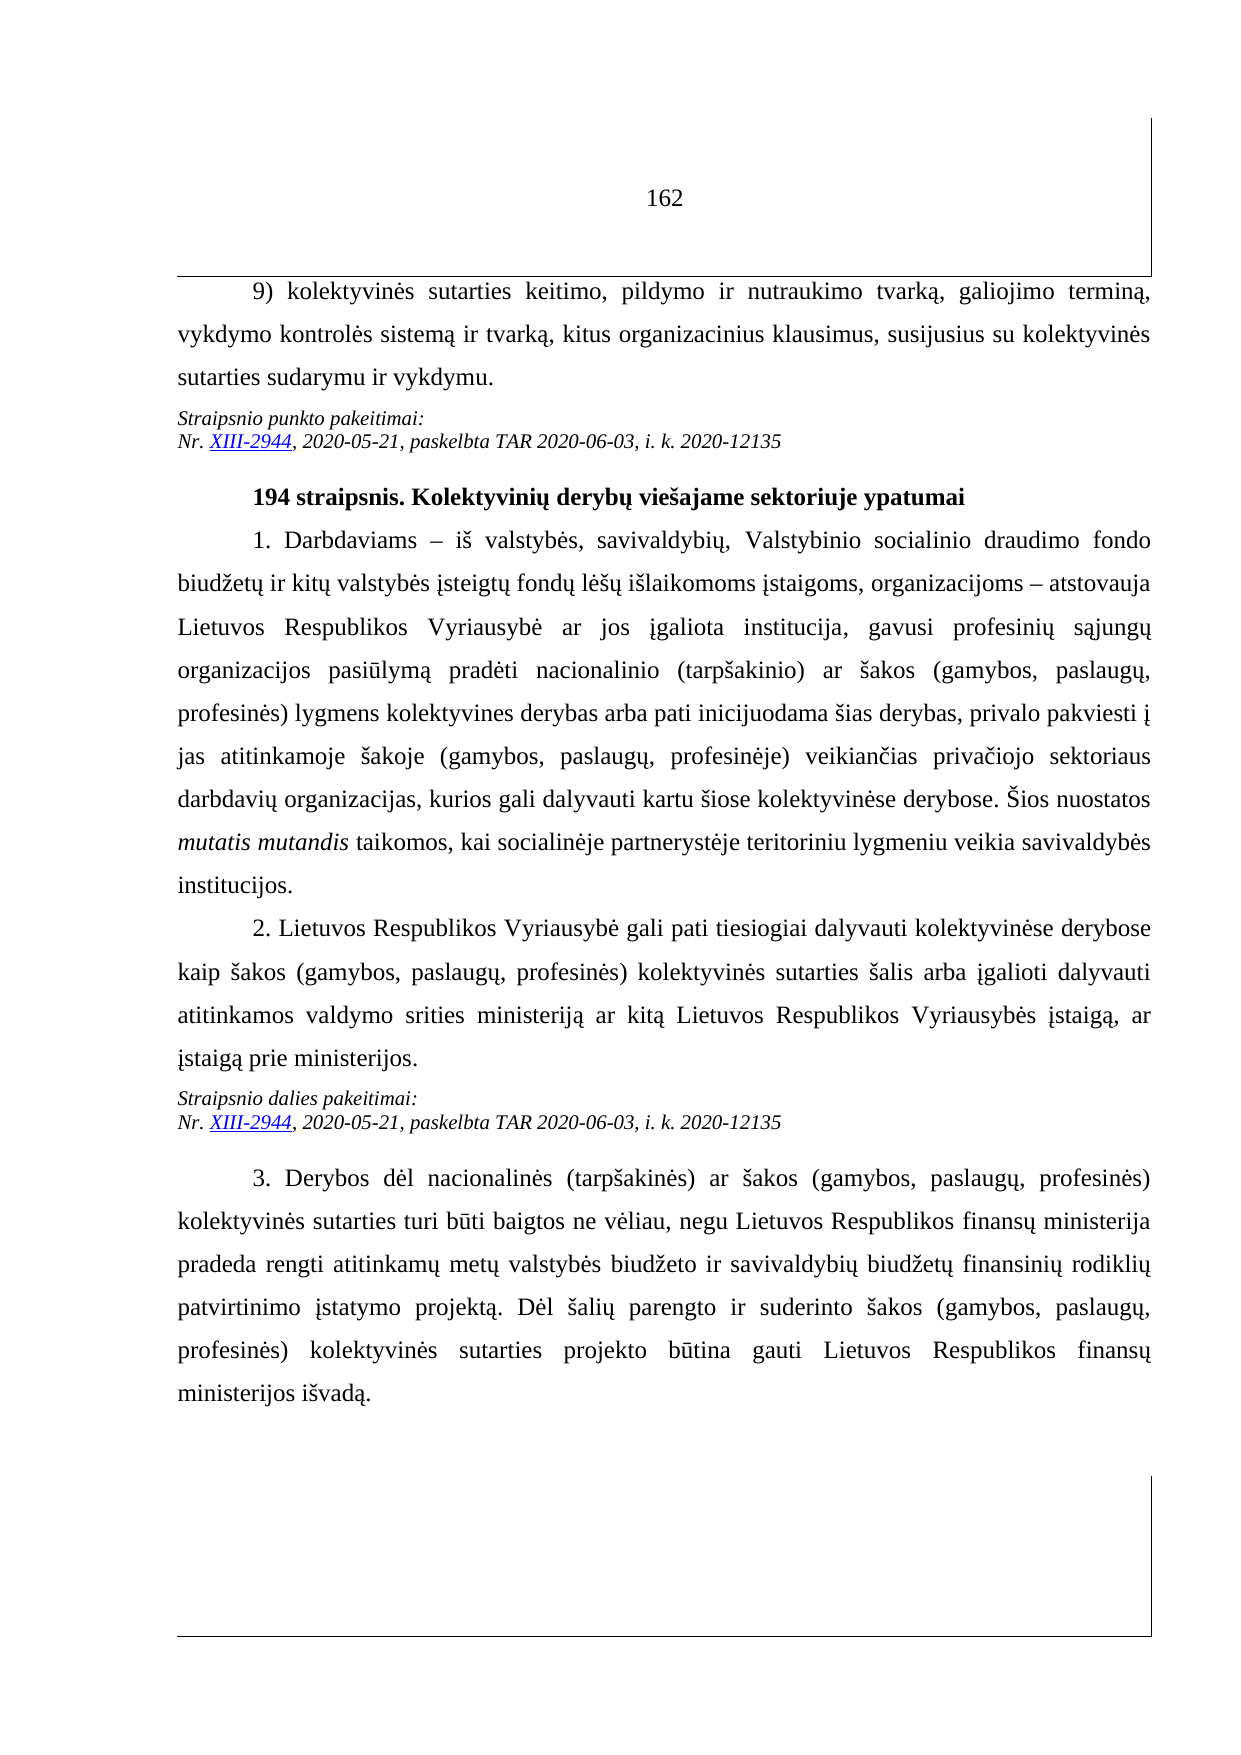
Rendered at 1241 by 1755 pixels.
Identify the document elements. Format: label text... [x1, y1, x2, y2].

text Nr. XIII-2944, 2020-05-21, paskelbta TAR 2020-06-03, i. k. 2020-12135 [177, 1110, 1152, 1134]
text Nr. XIII-2944, 2020-05-21, paskelbta TAR 2020-06-03, i. k. 2020-12135 [177, 429, 1152, 453]
text Straipsnio dalies pakeitimai: [177, 1086, 1152, 1110]
subtitle 194 straipsnis. Kolektyvinių derybų viešajame sektoriuje ypatumai [177, 482, 1152, 511]
text 9) kolektyvinės sutarties keitimo, pildymo ir nutraukimo tvarką, galiojimo terminą, vykdymo kontrolės sistemą ir tvarką, kitus organizacinius klausimus, susijusius su kolektyvinės sutarties sudarymu ir vykdymu. [177, 276, 1152, 391]
text 3. Derybos dėl nacionalinės (tarpšakinės) ar šakos (gamybos, paslaugų, profesinės) kolektyvinės sutarties turi būti baigtos ne vėliau, negu Lietuvos Respublikos finansų ministerija pradeda rengti atitinkamų metų valstybės biudžeto ir savivaldybių biudžetų finansinių rodiklių patvirtinimo įstatymo projektą. Dėl šalių parengto ir suderinto šakos (gamybos, paslaugų, profesinės) kolektyvinės sutarties projekto būtina gauti Lietuvos Respublikos finansų ministerijos išvadą. [177, 1163, 1152, 1407]
text 1. Darbdaviams ‒ iš valstybės, savivaldybių, Valstybinio socialinio draudimo fondo biudžetų ir kitų valstybės įsteigtų fondų lėšų išlaikomoms įstaigoms, organizacijoms ‒ atstovauja Lietuvos Respublikos Vyriausybė ar jos įgaliota institucija, gavusi profesinių sąjungų organizacijos pasiūlymą pradėti nacionalinio (tarpšakinio) ar šakos (gamybos, paslaugų, profesinės) lygmens kolektyvines derybas arba pati inicijuodama šias derybas, privalo pakviesti į jas atitinkamoje šakoje (gamybos, paslaugų, profesinėje) veikiančias privačiojo sektoriaus darbdavių organizacijas, kurios gali dalyvauti kartu šiose kolektyvinėse derybose. Šios nuostatos mutatis mutandis taikomos, kai socialinėje partnerystėje teritoriniu lygmeniu veikia savivaldybės institucijos. [177, 525, 1152, 899]
text 2. Lietuvos Respublikos Vyriausybė gali pati tiesiogiai dalyvauti kolektyvinėse derybose kaip šakos (gamybos, paslaugų, profesinės) kolektyvinės sutarties šalis arba įgalioti dalyvauti atitinkamos valdymo srities ministeriją ar kitą Lietuvos Respublikos Vyriausybės įstaigą, ar įstaigą prie ministerijos. [177, 913, 1152, 1072]
text Straipsnio punkto pakeitimai: [177, 405, 1152, 429]
